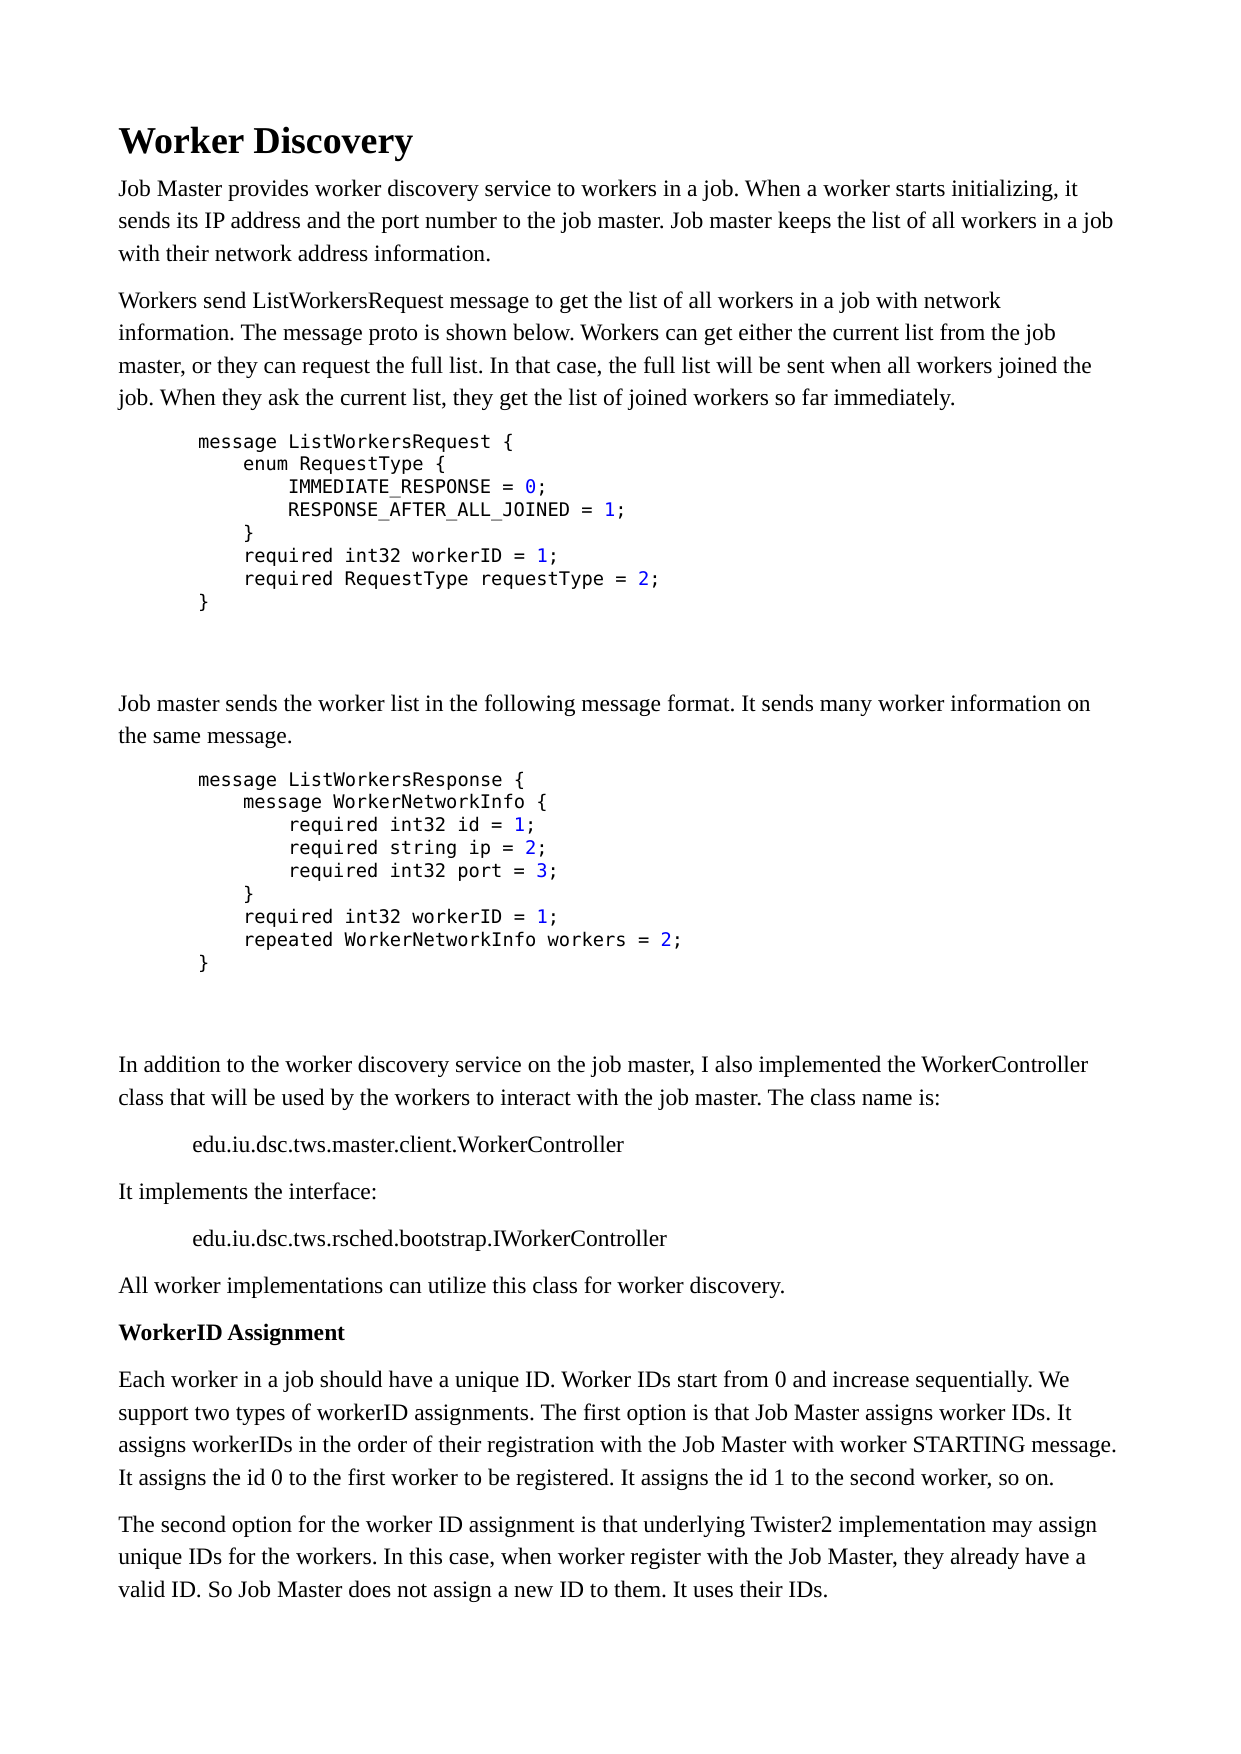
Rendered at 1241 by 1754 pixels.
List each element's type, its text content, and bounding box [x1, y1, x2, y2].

text The second option for the worker ID assignment is that underlying Twister2 implementation may assign unique IDs for the workers. In this case, when worker register with the Job Master, they already have a valid ID. So Job Master does not assign a new ID to them. It uses their IDs. [118, 1510, 1122, 1602]
subtitle Worker Discovery [118, 118, 1122, 162]
text Job master sends the worker list in the following message format. It sends many worker information on the same message. [118, 689, 1122, 749]
text In addition to the worker discovery service on the job master, I also implemented the WorkerController class that will be used by the workers to interact with the job master. The class name is: [118, 1050, 1122, 1110]
text It implements the interface: [118, 1177, 1122, 1204]
text Workers send ListWorkersRequest message to get the list of all workers in a job with network information. The message proto is shown below. Workers can get either the current list from the job master, or they can request the full list. In that case, the full list will be sent when all workers joined the job. When they ask the current list, they get the list of joined workers so far immediately. [118, 286, 1122, 411]
table_header message ListWorkersRequest { enum RequestType { IMMEDIATE_RESPONSE = 0; RESPONSE_AFTER_ALL_JOINED = 1; } required int32 workerID = 1; required RequestType requestType = 2; } [198, 431, 1032, 642]
text edu.iu.dsc.tws.rsched.bootstrap.IWorkerController [118, 1224, 1122, 1251]
text WorkerID Assignment [118, 1318, 1122, 1345]
text Job Master provides worker discovery service to workers in a job. When a worker starts initializing, it sends its IP address and the port number to the job master. Job master keeps the list of all workers in a job with their network address information. [118, 174, 1122, 266]
table_header message ListWorkersResponse { message WorkerNetworkInfo { required int32 id = 1; required string ip = 2; required int32 port = 3; } required int32 workerID = 1; repeated WorkerNetworkInfo workers = 2; } [198, 769, 1032, 1003]
text All worker implementations can utilize this class for worker discovery. [118, 1271, 1122, 1298]
text edu.iu.dsc.tws.master.client.WorkerController [118, 1130, 1122, 1157]
text Each worker in a job should have a unique ID. Worker IDs start from 0 and increase sequentially. We support two types of workerID assignments. The first option is that Job Master assigns worker IDs. It assigns workerIDs in the order of their registration with the Job Master with worker STARTING message. It assigns the id 0 to the first worker to be registered. It assigns the id 1 to the second worker, so on. [118, 1365, 1122, 1490]
